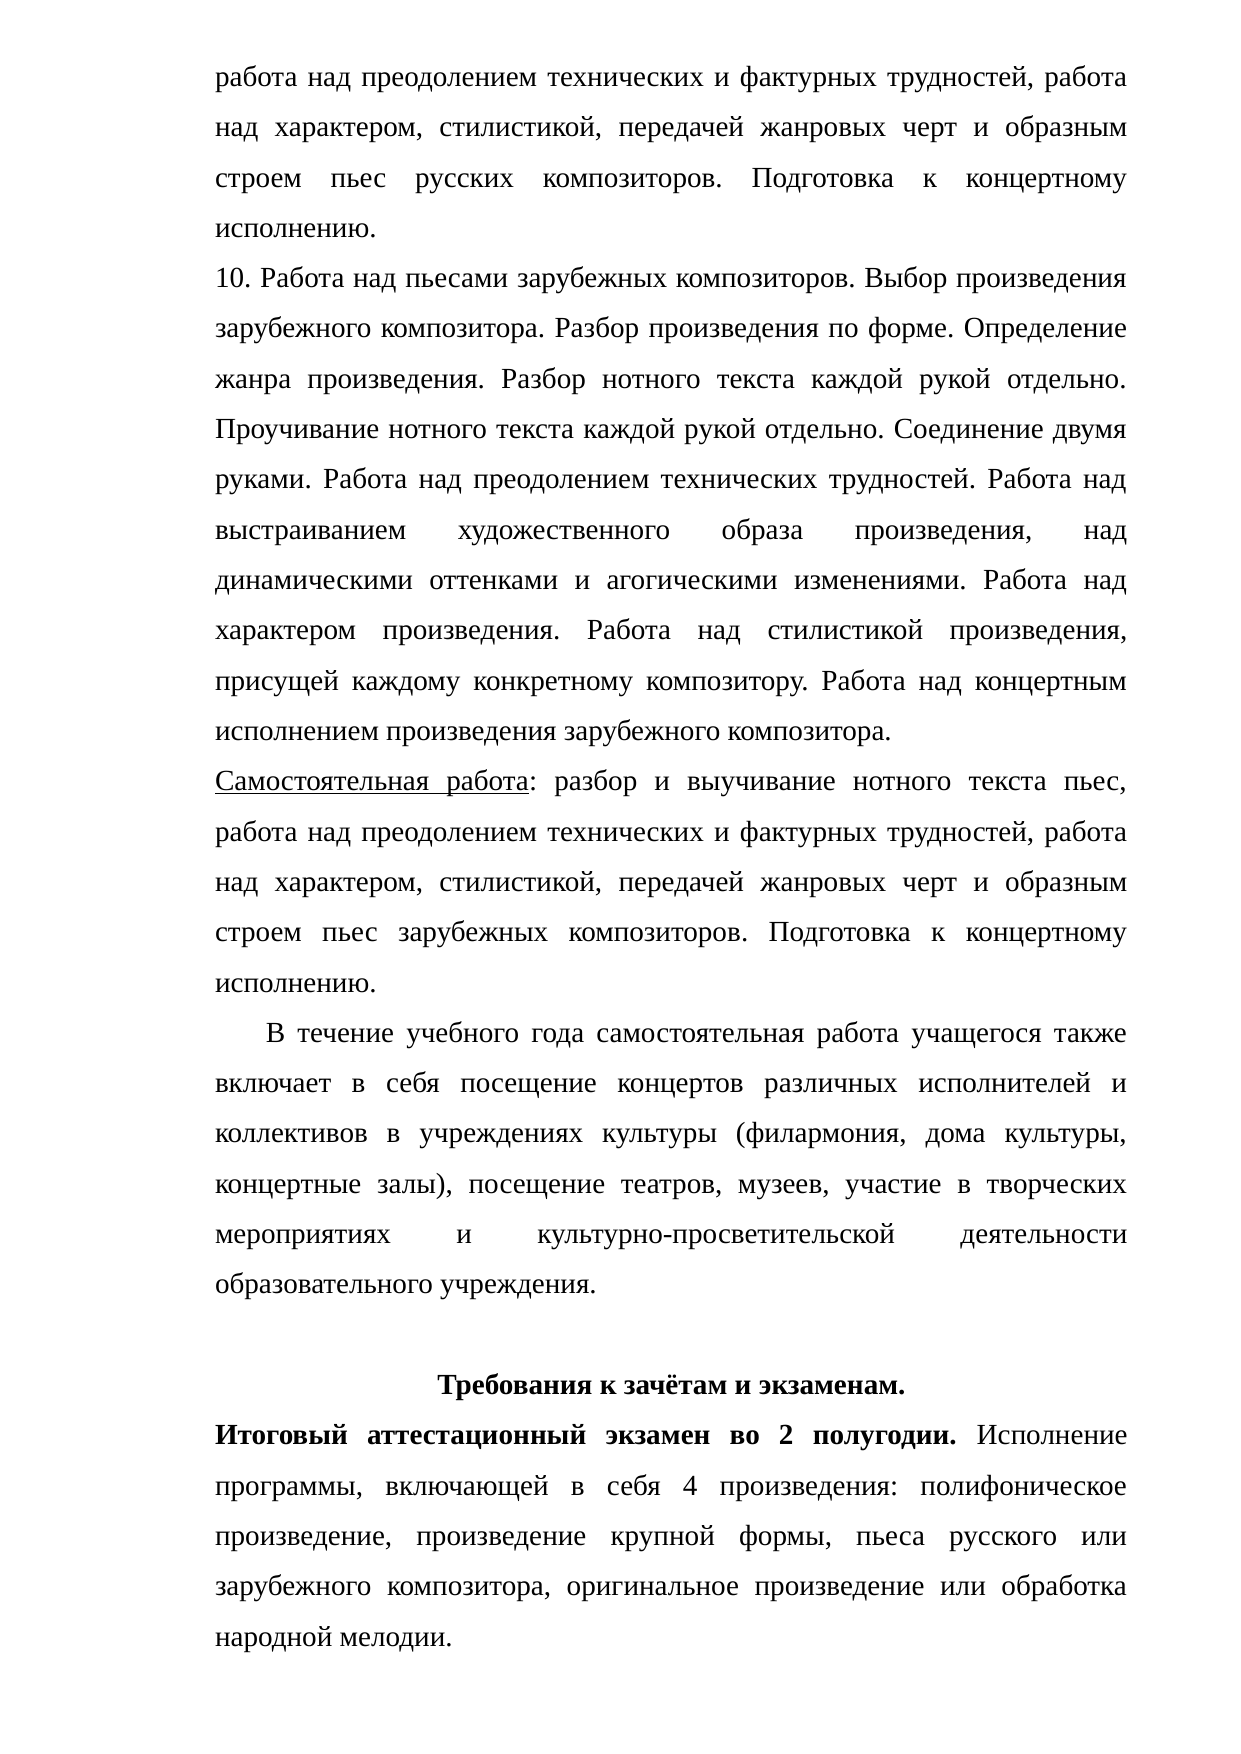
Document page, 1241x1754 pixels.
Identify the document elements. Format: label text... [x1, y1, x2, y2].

text Итоговый аттестационный экзамен во 2 полугодии. Исполнение программы, включающей в себя 4 произведения: полифоническое произведение, произведение крупной формы, пьеса русского или зарубежного композитора, оригинальное произведение или обработка народной мелодии. [215, 1417, 1128, 1652]
text В течение учебного года самостоятельная работа учащегося также включает в себя посещение концертов различных исполнителей и коллективов в учреждениях культуры (филармония, дома культуры, концертные залы), посещение театров, музеев, участие в творческих мероприятиях и культурно-просветительской деятельности образовательного учреждения. [215, 1015, 1128, 1300]
text 10. Работа над пьесами зарубежных композиторов. Выбор произведения зарубежного композитора. Разбор произведения по форме. Определение жанра произведения. Разбор нотного текста каждой рукой отдельно. Проучивание нотного текста каждой рукой отдельно. Соединение двумя руками. Работа над преодолением технических трудностей. Работа над выстраиванием художественного образа произведения, над динамическими оттенками и агогическими изменениями. Работа над характером произведения. Работа над стилистикой произведения, присущей каждому конкретному композитору. Работа над концертным исполнением произведения зарубежного композитора. [215, 260, 1128, 747]
text работа над преодолением технических и фактурных трудностей, работа над характером, стилистикой, передачей жанровых черт и образным строем пьес русских композиторов. Подготовка к концертному исполнению. [215, 59, 1128, 243]
text Требования к зачётам и экзаменам. [215, 1367, 1128, 1401]
text Самостоятельная работа: разбор и выучивание нотного текста пьес, работа над преодолением технических и фактурных трудностей, работа над характером, стилистикой, передачей жанровых черт и образным строем пьес зарубежных композиторов. Подготовка к концертному исполнению. [215, 763, 1128, 998]
